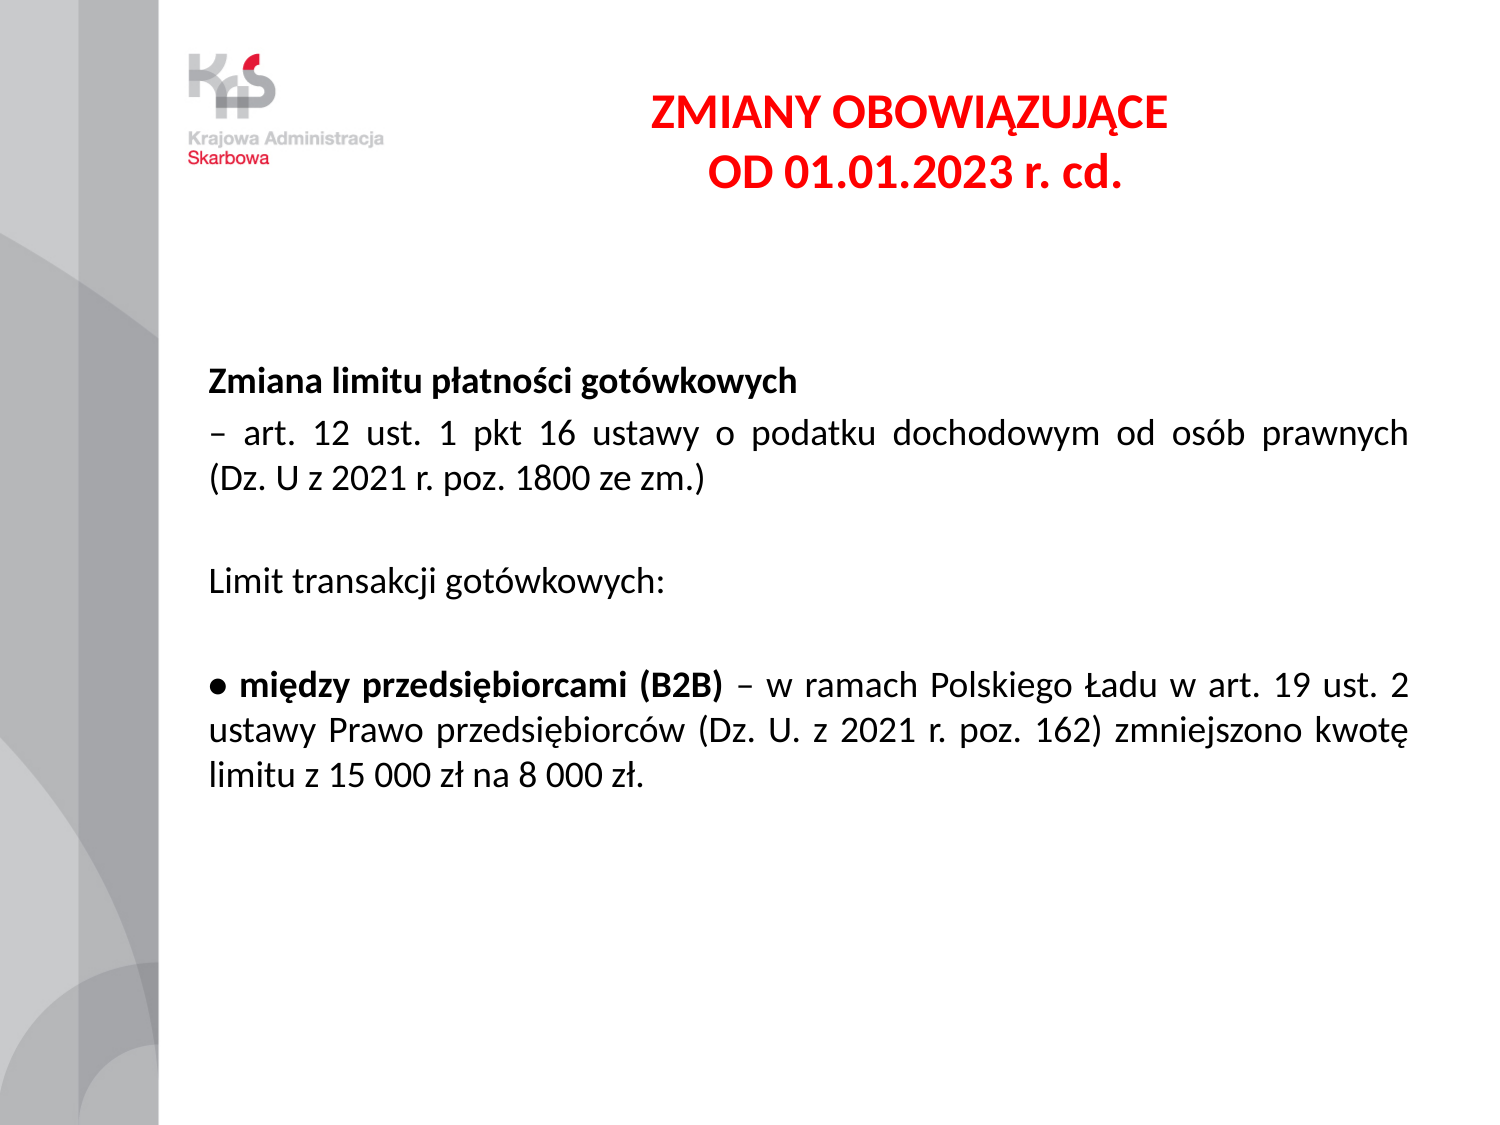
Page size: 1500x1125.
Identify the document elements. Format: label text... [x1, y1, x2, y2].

list Zmiana limitu płatności gotówkowych – art. 12 ust. 1 pkt 16 ustawy o podatku dochodowym od osób prawnych (Dz. U z 2021 r. poz. 1800 ze zm.) Limit transakcji gotówkowych: • między przedsiębiorcami (B2B) – w ramach Polskiego Ładu w art. 19 ust. 2 ustawy Prawo przedsiębiorców (Dz. U. z 2021 r. poz. 162) zmniejszono kwotę limitu z 15 000 zł na 8 000 zł. [193, 262, 1425, 1005]
picture [0, 0, 1500, 1125]
title ZMIANY OBOWIĄZUJĄCE OD 01.01.2023 r. cd. [406, 45, 1425, 233]
